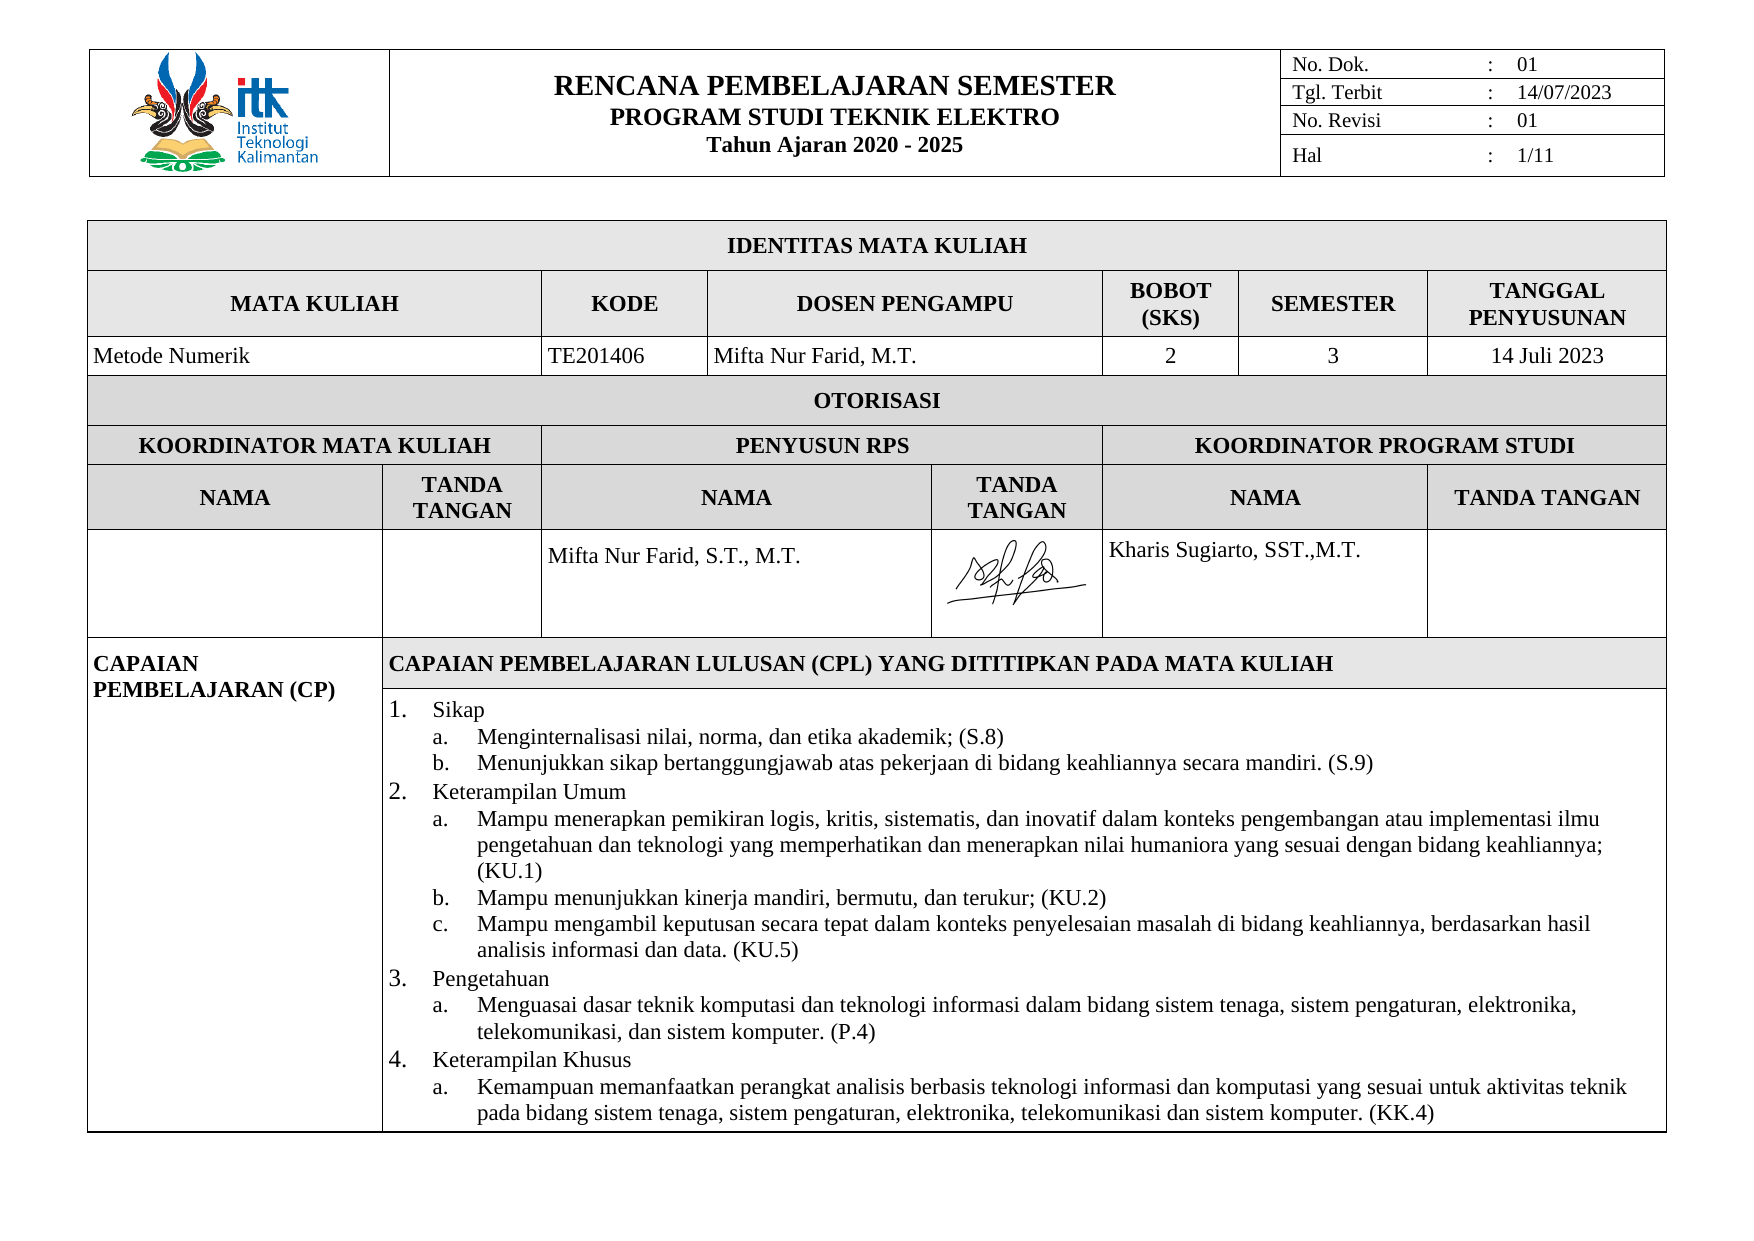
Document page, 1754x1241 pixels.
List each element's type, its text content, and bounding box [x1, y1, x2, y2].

table_cell Sikap Menginternalisasi nilai, norma, dan etika akademik; (S.8) Menunjukkan sikap bertanggungjawab atas pekerjaan di bidang keahliannya secara mandiri. (S.9) Keterampilan Umum Mampu menerapkan pemikiran logis, kritis, sistematis, dan inovatif dalam konteks pengembangan atau implementasi ilmu pengetahuan dan teknologi yang memperhatikan dan menerapkan nilai humaniora yang sesuai dengan bidang keahliannya; (KU.1) Mampu menunjukkan kinerja mandiri, bermutu, dan terukur; (KU.2) Mampu mengambil keputusan secara tepat dalam konteks penyelesaian masalah di bidang keahliannya, berdasarkan hasil analisis informasi dan data. (KU.5) Pengetahuan Menguasai dasar teknik komputasi dan teknologi informasi dalam bidang sistem tenaga, sistem pengaturan, elektronika, telekomunikasi, dan sistem komputer. (P.4) Keterampilan Khusus Kemampuan memanfaatkan perangkat analisis berbasis teknologi informasi dan komputasi yang sesuai untuk aktivitas teknik pada bidang sistem tenaga, sistem pengaturan, elektronika, telekomunikasi dan sistem komputer. (KK.4) [383, 689, 1666, 1131]
table_header IDENTITAS MATA KULIAH [88, 221, 1666, 270]
table_cell NAMA [1103, 465, 1427, 529]
table_cell 3 [1239, 337, 1427, 374]
table_cell Mifta Nur Farid, S.T., M.T. [542, 530, 931, 637]
table_cell Kharis Sugiarto, SST.,M.T. [1103, 530, 1427, 637]
table_cell [1428, 530, 1666, 637]
picture [127, 50, 322, 176]
table_cell BOBOT (SKS) [1103, 271, 1238, 336]
table_cell TANDA TANGAN [932, 465, 1102, 529]
table_cell DOSEN PENGAMPU [708, 271, 1102, 336]
table_cell [383, 530, 541, 637]
table_cell MATA KULIAH [88, 271, 541, 336]
table_cell KOORDINATOR PROGRAM STUDI [1103, 426, 1666, 464]
picture [942, 536, 1091, 610]
table_cell TANDA TANGAN [383, 465, 541, 529]
table_cell OTORISASI [88, 376, 1666, 425]
table_cell [88, 530, 382, 637]
table_cell NAMA [88, 465, 382, 529]
table_cell SEMESTER [1239, 271, 1427, 336]
table_cell KOORDINATOR MATA KULIAH [88, 426, 541, 464]
table_cell PENYUSUN RPS [542, 426, 1102, 464]
table_cell 2 [1103, 337, 1238, 374]
table_cell TANDA TANGAN [1428, 465, 1666, 529]
table_cell CAPAIAN PEMBELAJARAN LULUSAN (CPL) YANG DITITIPKAN PADA MATA KULIAH [383, 638, 1666, 688]
table_cell TE201406 [542, 337, 707, 374]
table_cell NAMA [542, 465, 931, 529]
table_cell CAPAIAN PEMBELAJARAN (CP) [88, 638, 382, 1131]
table_cell TANGGAL PENYUSUNAN [1428, 271, 1666, 336]
table_cell [932, 530, 1102, 637]
table_cell KODE [542, 271, 707, 336]
table_cell Metode Numerik [88, 337, 541, 374]
table_cell 14 Juli 2023 [1428, 337, 1666, 374]
table_cell Mifta Nur Farid, M.T. [708, 337, 1102, 374]
